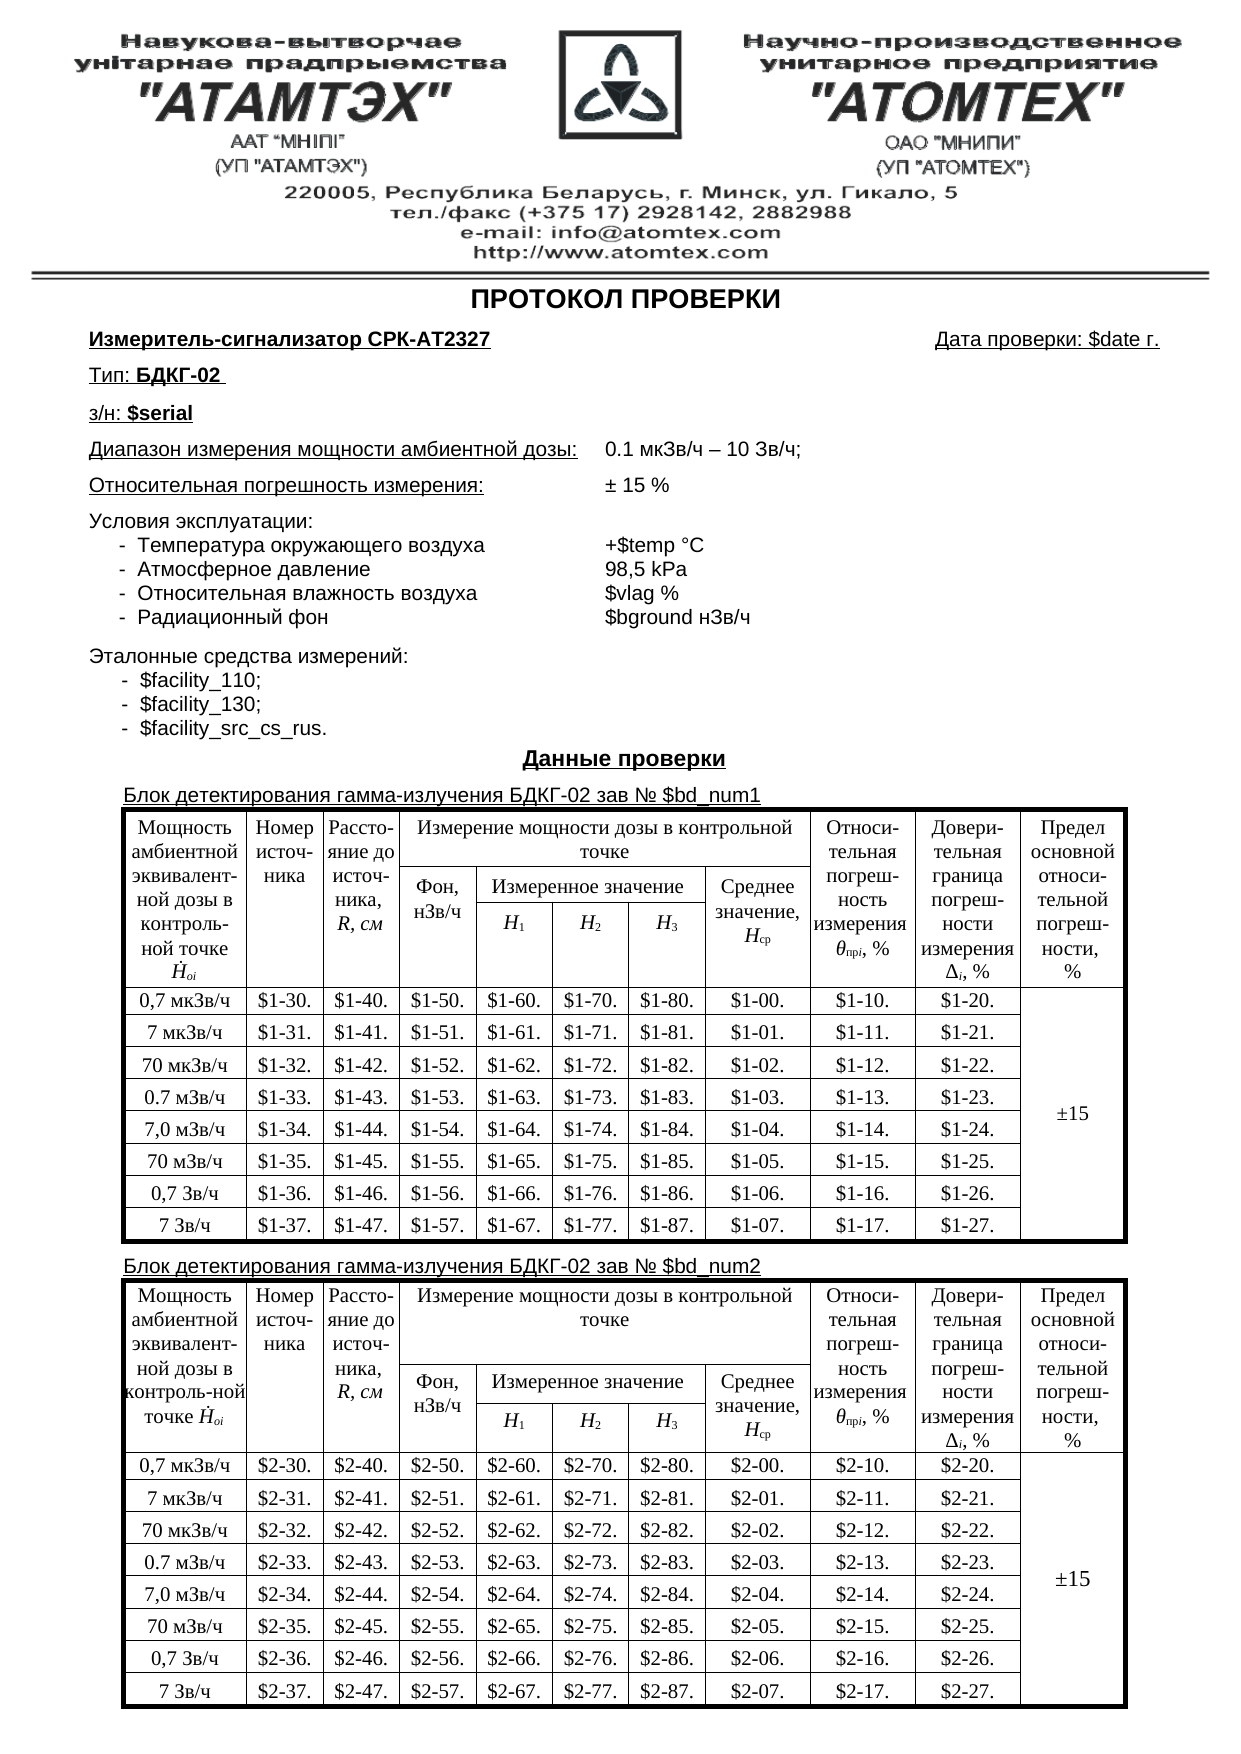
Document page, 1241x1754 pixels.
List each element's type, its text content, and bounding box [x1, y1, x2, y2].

table_cell $1-50. [400, 988, 476, 1014]
table_cell $1-36. [247, 1176, 323, 1207]
table_cell $1-23. [916, 1079, 1020, 1110]
table_cell $2-74. [553, 1576, 628, 1607]
table_cell $1-66. [477, 1176, 552, 1207]
table_cell $1-75. [553, 1144, 628, 1174]
table_cell H3 [629, 1404, 705, 1452]
table_cell $2-26. [916, 1641, 1020, 1672]
table_cell $1-51. [400, 1015, 476, 1046]
table_cell $2-46. [324, 1641, 399, 1672]
table_cell $2-21. [916, 1480, 1020, 1511]
table_cell $2-83. [629, 1544, 705, 1575]
text Тип: БДКГ-02 [88, 362, 1160, 386]
table_cell $1-46. [324, 1176, 399, 1207]
table_cell 70 мкЗв/ч [126, 1047, 246, 1078]
table_cell $1-41. [324, 1015, 399, 1046]
table_cell $1-57. [400, 1208, 476, 1239]
table_cell $2-47. [324, 1673, 399, 1704]
table_cell $2-63. [477, 1544, 552, 1575]
table_cell $2-22. [916, 1512, 1020, 1543]
table_cell $1-15. [811, 1144, 915, 1174]
table_cell $2-32. [247, 1512, 323, 1543]
table_cell Номер источ-ника [247, 1283, 323, 1452]
table_cell $1-65. [477, 1144, 552, 1174]
table_cell Среднее значение, Hср [706, 1365, 810, 1452]
table_cell $2-20. [916, 1453, 1020, 1479]
table_cell $2-13. [811, 1544, 915, 1575]
table_cell $1-81. [629, 1015, 705, 1046]
table_cell $1-31. [247, 1015, 323, 1046]
table_cell $1-62. [477, 1047, 552, 1078]
table_cell $2-50. [400, 1453, 476, 1479]
table_cell H1 [477, 1404, 552, 1452]
table_cell $2-73. [553, 1544, 628, 1575]
table_cell Измерение мощности дозы в контрольной точке [400, 1283, 810, 1364]
table_cell $1-20. [916, 988, 1020, 1014]
table_cell $2-34. [247, 1576, 323, 1607]
table_cell $1-86. [629, 1176, 705, 1207]
table_cell $1-84. [629, 1111, 705, 1142]
table_cell Довери-тельная граница погреш-ности измерения Δi, % [916, 1283, 1020, 1452]
table_cell 0,7 мкЗв/ч [126, 988, 246, 1014]
table_cell $1-32. [247, 1047, 323, 1078]
table_cell $2-23. [916, 1544, 1020, 1575]
table_cell $2-41. [324, 1480, 399, 1511]
table_cell $2-82. [629, 1512, 705, 1543]
table_cell $1-00. [706, 988, 810, 1014]
table_cell $2-15. [811, 1609, 915, 1640]
table_cell $1-74. [553, 1111, 628, 1142]
table_cell $1-42. [324, 1047, 399, 1078]
table_cell 7 Зв/ч [126, 1208, 246, 1239]
table_cell 0,7 Зв/ч [126, 1176, 246, 1207]
table_cell Измеренное значение [477, 1365, 705, 1403]
text Условия эксплуатации: [88, 509, 1160, 533]
table_cell ±15 [1021, 988, 1123, 1239]
table_cell $2-52. [400, 1512, 476, 1543]
table_cell $1-25. [916, 1144, 1020, 1174]
table_cell 0.7 мЗв/ч [126, 1544, 246, 1575]
table_cell $1-30. [247, 988, 323, 1014]
table_cell Измеренное значение [477, 867, 705, 902]
table_cell $2-37. [247, 1673, 323, 1704]
text - Температура окружающего воздуха +$temp °C [118, 533, 1160, 557]
table_cell Предел основной относи-тельной погреш-ности, % [1021, 812, 1123, 987]
table_cell $1-61. [477, 1015, 552, 1046]
table_cell $1-27. [916, 1208, 1020, 1239]
table_cell $2-65. [477, 1609, 552, 1640]
table_header Блок детектирования гамма-излучения БДКГ-02 зав № $bd_num1 [123, 772, 1125, 807]
table_cell $2-57. [400, 1673, 476, 1704]
text Относительная погрешность измерения: ± 15 % [88, 473, 1160, 497]
table_cell $2-51. [400, 1480, 476, 1511]
table_cell $2-00. [706, 1453, 810, 1479]
table_cell $1-53. [400, 1079, 476, 1110]
table_cell H1 [477, 903, 552, 987]
table_cell $1-35. [247, 1144, 323, 1174]
table_cell $2-33. [247, 1544, 323, 1575]
text Измеритель-сигнализатор СРК-АТ2327 Дата проверки: $date г. [88, 327, 1160, 351]
table_cell $2-10. [811, 1453, 915, 1479]
table_cell $2-86. [629, 1641, 705, 1672]
table_cell Номер источ-ника [247, 812, 323, 987]
table_cell $2-36. [247, 1641, 323, 1672]
table_cell 7,0 мЗв/ч [126, 1111, 246, 1142]
table_cell $1-80. [629, 988, 705, 1014]
table_cell $2-27. [916, 1673, 1020, 1704]
table_cell $2-01. [706, 1480, 810, 1511]
table_cell $1-40. [324, 988, 399, 1014]
table_cell Среднее значение, Hср [706, 867, 810, 987]
table_cell $2-60. [477, 1453, 552, 1479]
table_cell $2-14. [811, 1576, 915, 1607]
table_cell $2-40. [324, 1453, 399, 1479]
table_cell Фон, нЗв/ч [400, 867, 476, 987]
table_cell $1-82. [629, 1047, 705, 1078]
table_cell $1-87. [629, 1208, 705, 1239]
table_cell $2-44. [324, 1576, 399, 1607]
table_cell 7 мкЗв/ч [126, 1015, 246, 1046]
table_cell $1-60. [477, 988, 552, 1014]
text - Радиационный фон $bground нЗв/ч [118, 604, 1160, 628]
table_cell $1-70. [553, 988, 628, 1014]
table_cell $2-05. [706, 1609, 810, 1640]
table_cell $2-35. [247, 1609, 323, 1640]
table_cell $2-06. [706, 1641, 810, 1672]
table_cell $1-71. [553, 1015, 628, 1046]
table_cell $2-76. [553, 1641, 628, 1672]
table_cell $1-73. [553, 1079, 628, 1110]
table_cell Относи-тельная погреш-ность измерения θпрi, % [811, 812, 915, 987]
text - Относительная влажность воздуха $vlag % [118, 581, 1160, 604]
table_cell Измерение мощности дозы в контрольной точке [400, 812, 810, 866]
table_cell $1-56. [400, 1176, 476, 1207]
table_cell $1-17. [811, 1208, 915, 1239]
table_cell $1-47. [324, 1208, 399, 1239]
text ПРОТОКОЛ ПРОВЕРКИ [88, 283, 1160, 314]
table_cell $2-04. [706, 1576, 810, 1607]
table_cell 7,0 мЗв/ч [126, 1576, 246, 1607]
table_header Блок детектирования гамма-излучения БДКГ-02 зав № $bd_num2 [123, 1244, 1125, 1278]
table_cell $1-34. [247, 1111, 323, 1142]
text - Атмосферное давление 98,5 kPa [118, 557, 1160, 581]
table_cell $1-76. [553, 1176, 628, 1207]
table_cell $1-22. [916, 1047, 1020, 1078]
table_cell $1-26. [916, 1176, 1020, 1207]
table_cell Предел основной относи-тельной погреш-ности, % [1021, 1283, 1123, 1452]
table_cell $1-24. [916, 1111, 1020, 1142]
table_cell 70 мЗв/ч [126, 1144, 246, 1174]
text з/н: $serial [88, 401, 1160, 425]
table_cell 70 мкЗв/ч [126, 1512, 246, 1543]
table_cell $2-43. [324, 1544, 399, 1575]
table_cell $1-77. [553, 1208, 628, 1239]
table_cell $2-61. [477, 1480, 552, 1511]
table_cell $1-52. [400, 1047, 476, 1078]
table_cell $1-12. [811, 1047, 915, 1078]
table_cell $1-33. [247, 1079, 323, 1110]
table_cell Относи-тельная погреш-ность измерения θпрi, % [811, 1283, 915, 1452]
table_cell $1-11. [811, 1015, 915, 1046]
table_cell $2-25. [916, 1609, 1020, 1640]
text Эталонные средства измерений: [88, 643, 1160, 667]
table_cell $2-72. [553, 1512, 628, 1543]
table_cell $1-03. [706, 1079, 810, 1110]
table_cell $2-56. [400, 1641, 476, 1672]
table_cell $2-53. [400, 1544, 476, 1575]
table_cell $2-85. [629, 1609, 705, 1640]
table_cell $1-05. [706, 1144, 810, 1174]
table_cell Мощность амбиентной эквивалент-ной дозы в контроль-ной точке Ḣoi [126, 1283, 246, 1452]
table_cell $2-45. [324, 1609, 399, 1640]
table_cell ±15 [1021, 1453, 1123, 1704]
table_cell $1-44. [324, 1111, 399, 1142]
table_cell 0.7 мЗв/ч [126, 1079, 246, 1110]
table_cell Мощность амбиентной эквивалент-ной дозы в контроль-ной точке Ḣoi [126, 812, 246, 987]
table_cell $1-43. [324, 1079, 399, 1110]
table_cell $2-24. [916, 1576, 1020, 1607]
table_cell $1-83. [629, 1079, 705, 1110]
table_cell $1-16. [811, 1176, 915, 1207]
table_cell $1-06. [706, 1176, 810, 1207]
table_cell $2-77. [553, 1673, 628, 1704]
table_cell $2-81. [629, 1480, 705, 1511]
table_cell $1-67. [477, 1208, 552, 1239]
table_cell $1-64. [477, 1111, 552, 1142]
table_cell $1-37. [247, 1208, 323, 1239]
text - $facility_130; [121, 691, 1160, 715]
text - $facility_110; [121, 667, 1160, 691]
table_cell $1-04. [706, 1111, 810, 1142]
table_cell $1-10. [811, 988, 915, 1014]
text Данные проверки [88, 745, 1160, 772]
table_cell $2-12. [811, 1512, 915, 1543]
table_cell Довери-тельная граница погреш-ности измерения Δi, % [916, 812, 1020, 987]
table_cell Рассто-яние до источ-ника, R, см [324, 1283, 399, 1452]
table_cell 0,7 мкЗв/ч [126, 1453, 246, 1479]
table_cell 70 мЗв/ч [126, 1609, 246, 1640]
table_cell H2 [553, 903, 628, 987]
table_cell Фон, нЗв/ч [400, 1365, 476, 1452]
table_cell $1-55. [400, 1144, 476, 1174]
table_cell $2-17. [811, 1673, 915, 1704]
table_cell $2-55. [400, 1609, 476, 1640]
table_cell $2-67. [477, 1673, 552, 1704]
table_cell $1-07. [706, 1208, 810, 1239]
table_cell $1-13. [811, 1079, 915, 1110]
table_cell Рассто-яние до источ-ника, R, см [324, 812, 399, 987]
table_cell $2-02. [706, 1512, 810, 1543]
table_cell H3 [629, 903, 705, 987]
table_cell $2-42. [324, 1512, 399, 1543]
table_cell $2-54. [400, 1576, 476, 1607]
table_cell $2-80. [629, 1453, 705, 1479]
table_cell $2-64. [477, 1576, 552, 1607]
table_cell $1-54. [400, 1111, 476, 1142]
table_cell $1-72. [553, 1047, 628, 1078]
table_cell $2-30. [247, 1453, 323, 1479]
table_cell $1-14. [811, 1111, 915, 1142]
text Диапазон измерения мощности амбиентной дозы: 0.1 мкЗв/ч – 10 Зв/ч; [88, 437, 1160, 461]
text - $facility_src_cs_rus. [121, 715, 1160, 739]
table_cell $2-03. [706, 1544, 810, 1575]
table_cell $2-62. [477, 1512, 552, 1543]
table_cell H2 [553, 1404, 628, 1452]
table_cell $1-85. [629, 1144, 705, 1174]
table_cell $2-87. [629, 1673, 705, 1704]
table_cell $2-66. [477, 1641, 552, 1672]
table_cell $2-70. [553, 1453, 628, 1479]
table_cell $2-75. [553, 1609, 628, 1640]
table_cell $1-02. [706, 1047, 810, 1078]
table_cell 7 мкЗв/ч [126, 1480, 246, 1511]
table_cell 0,7 Зв/ч [126, 1641, 246, 1672]
table_cell $2-07. [706, 1673, 810, 1704]
table_cell $2-71. [553, 1480, 628, 1511]
table_cell $2-11. [811, 1480, 915, 1511]
table_cell 7 Зв/ч [126, 1673, 246, 1704]
table_cell $1-21. [916, 1015, 1020, 1046]
table_cell $2-31. [247, 1480, 323, 1511]
table_cell $1-63. [477, 1079, 552, 1110]
table_cell $1-01. [706, 1015, 810, 1046]
table_cell $1-45. [324, 1144, 399, 1174]
table_cell $2-84. [629, 1576, 705, 1607]
table_cell $2-16. [811, 1641, 915, 1672]
text [88, 178, 1160, 270]
